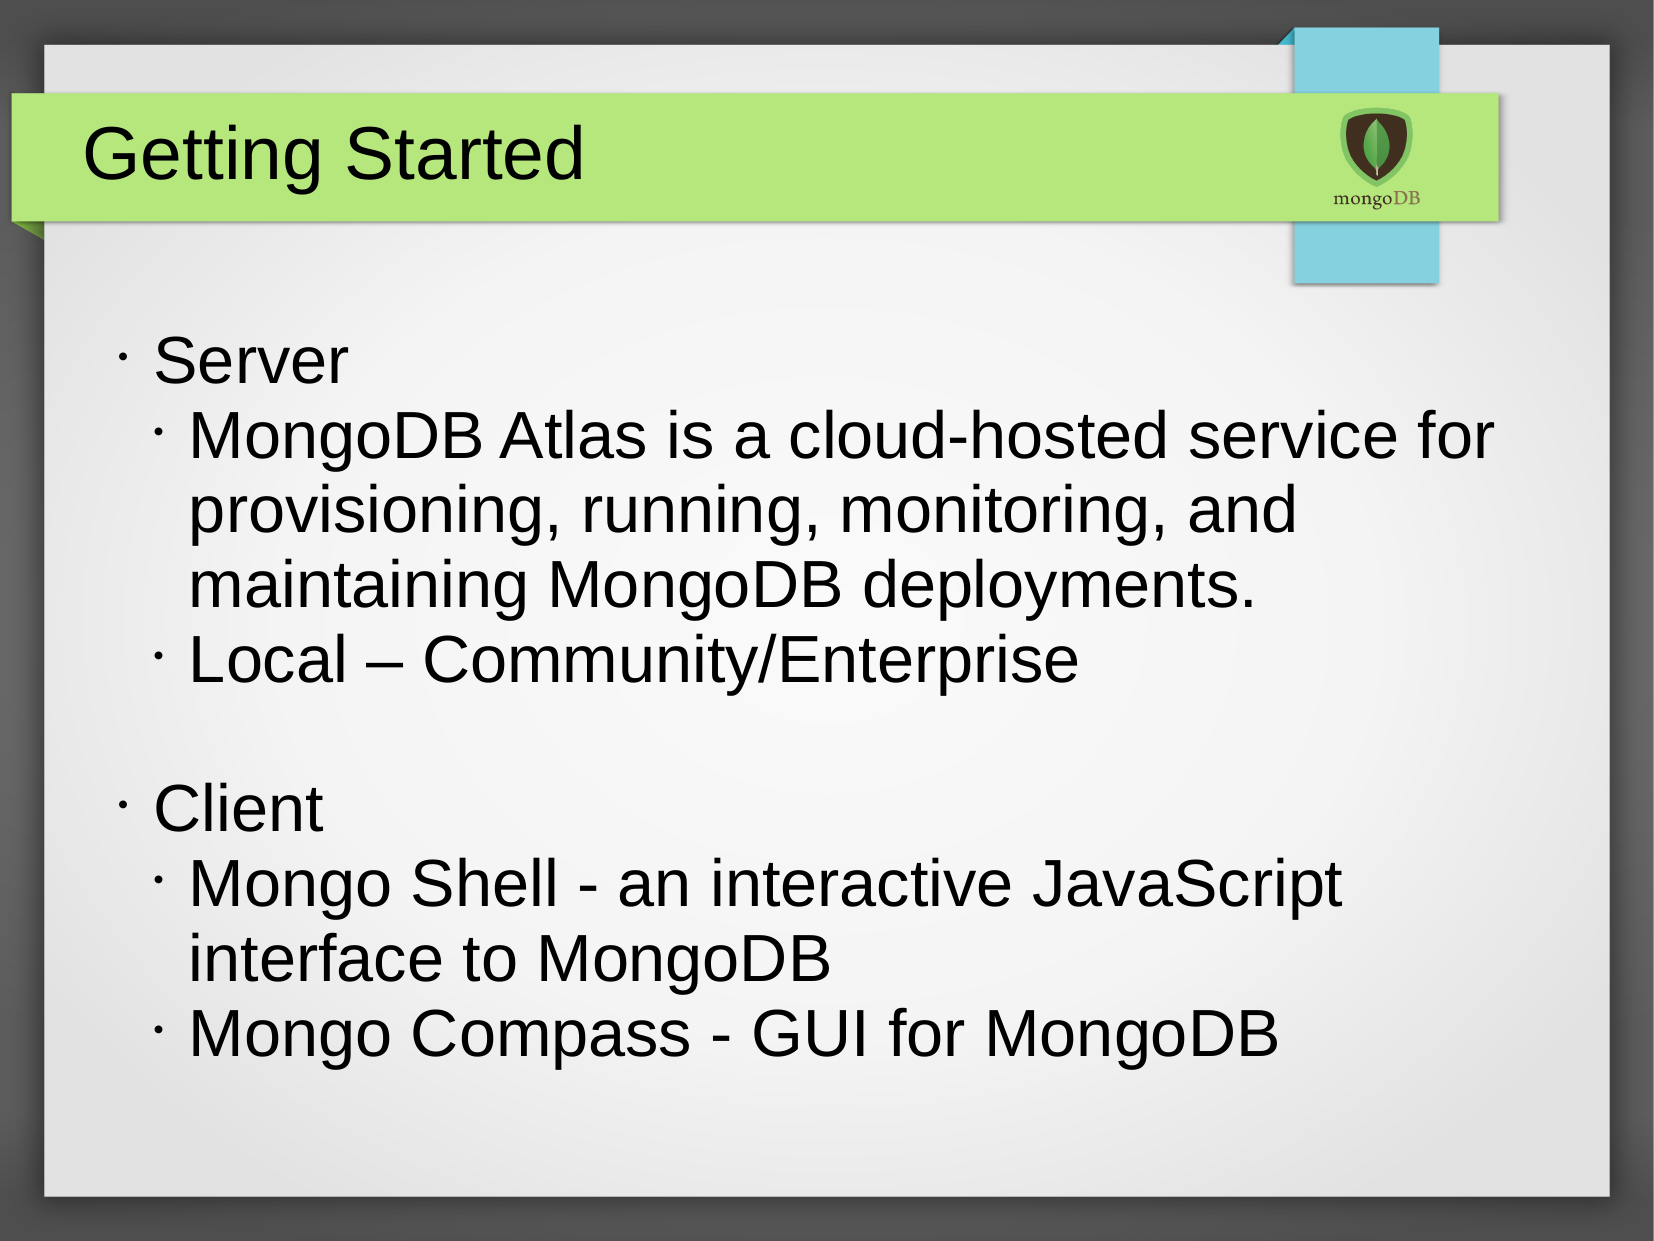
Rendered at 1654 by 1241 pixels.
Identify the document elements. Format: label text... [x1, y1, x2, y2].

picture [0, 0, 1654, 1241]
subtitle Server MongoDB Atlas is a cloud-hosted service for provisioning, running, monitoring, and maintaining MongoDB deployments. Local – Community/Enterprise Client Mongo Shell - an interactive JavaScript interface to MongoDB Mongo Compass - GUI for MongoDB [82, 248, 1571, 1146]
title Getting Started [82, 94, 1264, 213]
